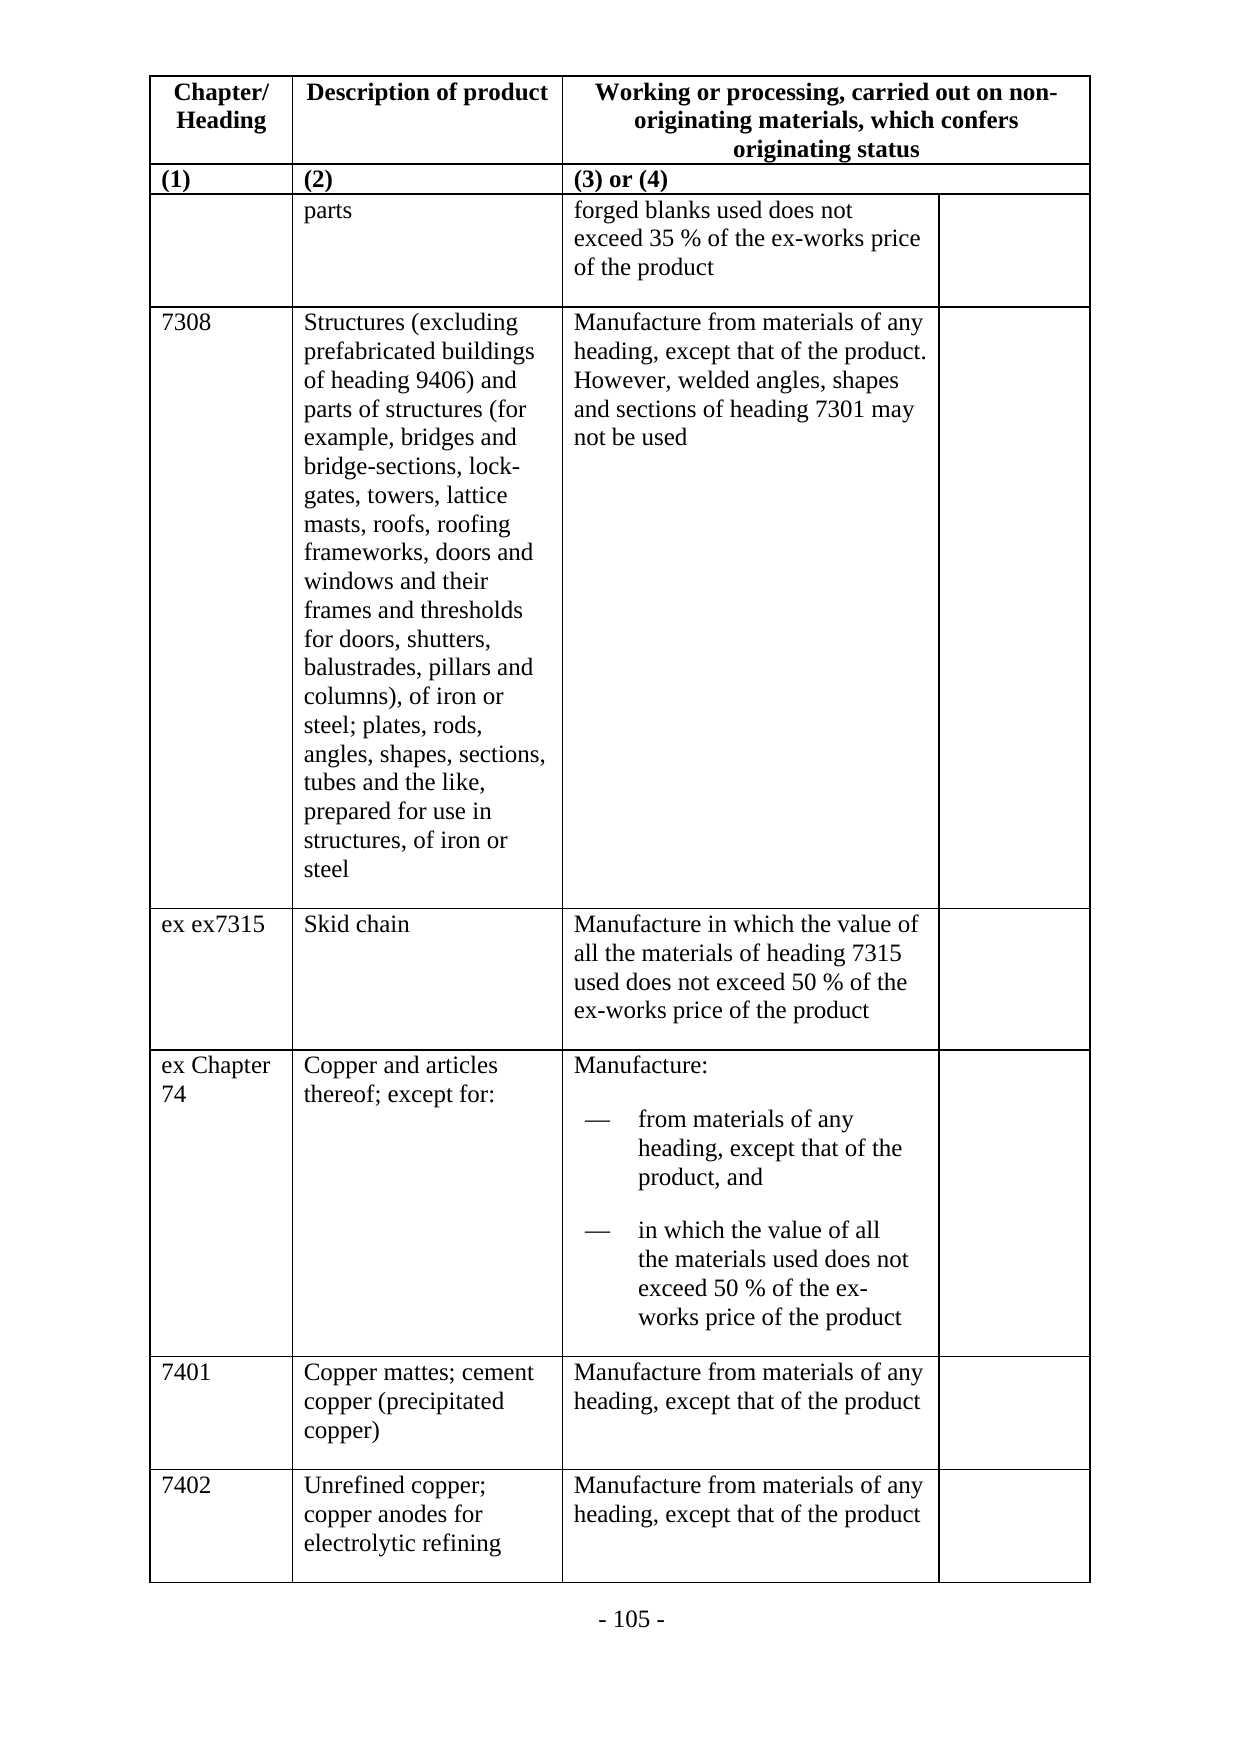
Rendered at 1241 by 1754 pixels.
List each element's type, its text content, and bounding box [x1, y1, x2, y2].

table_cell [940, 308, 1089, 907]
table_cell [940, 909, 1089, 1049]
table_cell [940, 1357, 1089, 1468]
table_header from materials of any heading, except that of the product, and [627, 1104, 928, 1216]
table_header Working or processing, carried out on non-originating materials, which confers originating status [563, 77, 1089, 163]
table_cell (3) or (4) [563, 165, 1089, 193]
table_cell [940, 1470, 1089, 1581]
table_cell Manufacture from materials of any heading, except that of the product. However, welded angles, shapes and sections of heading 7301 may not be used [563, 308, 938, 907]
table_cell — [574, 1216, 627, 1356]
table_header Description of product [293, 77, 562, 163]
table_cell Manufacture from materials of any heading, except that of the product [563, 1470, 938, 1581]
table_cell Manufacture: [563, 1051, 938, 1356]
table_cell Copper mattes; cement copper (precipitated copper) [293, 1357, 562, 1468]
table_cell Manufacture in which the value of all the materials of heading 7315 used does not exceed 50 % of the ex-works price of the product [563, 909, 938, 1049]
table_cell 7402 [151, 1470, 292, 1581]
table_cell 7308 [151, 308, 292, 907]
table_cell forged blanks used does not exceed 35 % of the ex-works price of the product [563, 195, 938, 306]
table_cell [151, 195, 292, 306]
table_cell Manufacture from materials of any heading, except that of the product [563, 1357, 938, 1468]
table_cell (2) [293, 165, 562, 193]
table_cell 7401 [151, 1357, 292, 1468]
table_cell Skid chain [293, 909, 562, 1049]
table_header — [574, 1104, 627, 1216]
table_cell Copper and articles thereof; except for: [293, 1051, 562, 1356]
table_cell [940, 1051, 1089, 1356]
table_header Chapter/Heading [151, 77, 292, 163]
table_cell Unrefined copper; copper anodes for electrolytic refining [293, 1470, 562, 1581]
table_cell ex ex7315 [151, 909, 292, 1049]
table_cell [940, 195, 1089, 306]
table_cell Structures (excluding prefabricated buildings of heading 9406) and parts of structures (for example, bridges and bridge-sections, lock-gates, towers, lattice masts, roofs, roofing frameworks, doors and windows and their frames and thresholds for doors, shutters, balustrades, pillars and columns), of iron or steel; plates, rods, angles, shapes, sections, tubes and the like, prepared for use in structures, of iron or steel [293, 308, 562, 907]
table_cell (1) [151, 165, 292, 193]
table_cell in which the value of all the materials used does not exceed 50 % of the ex-works price of the product [627, 1216, 928, 1356]
table_cell ex Chapter 74 [151, 1051, 292, 1356]
table_cell parts [293, 195, 562, 306]
